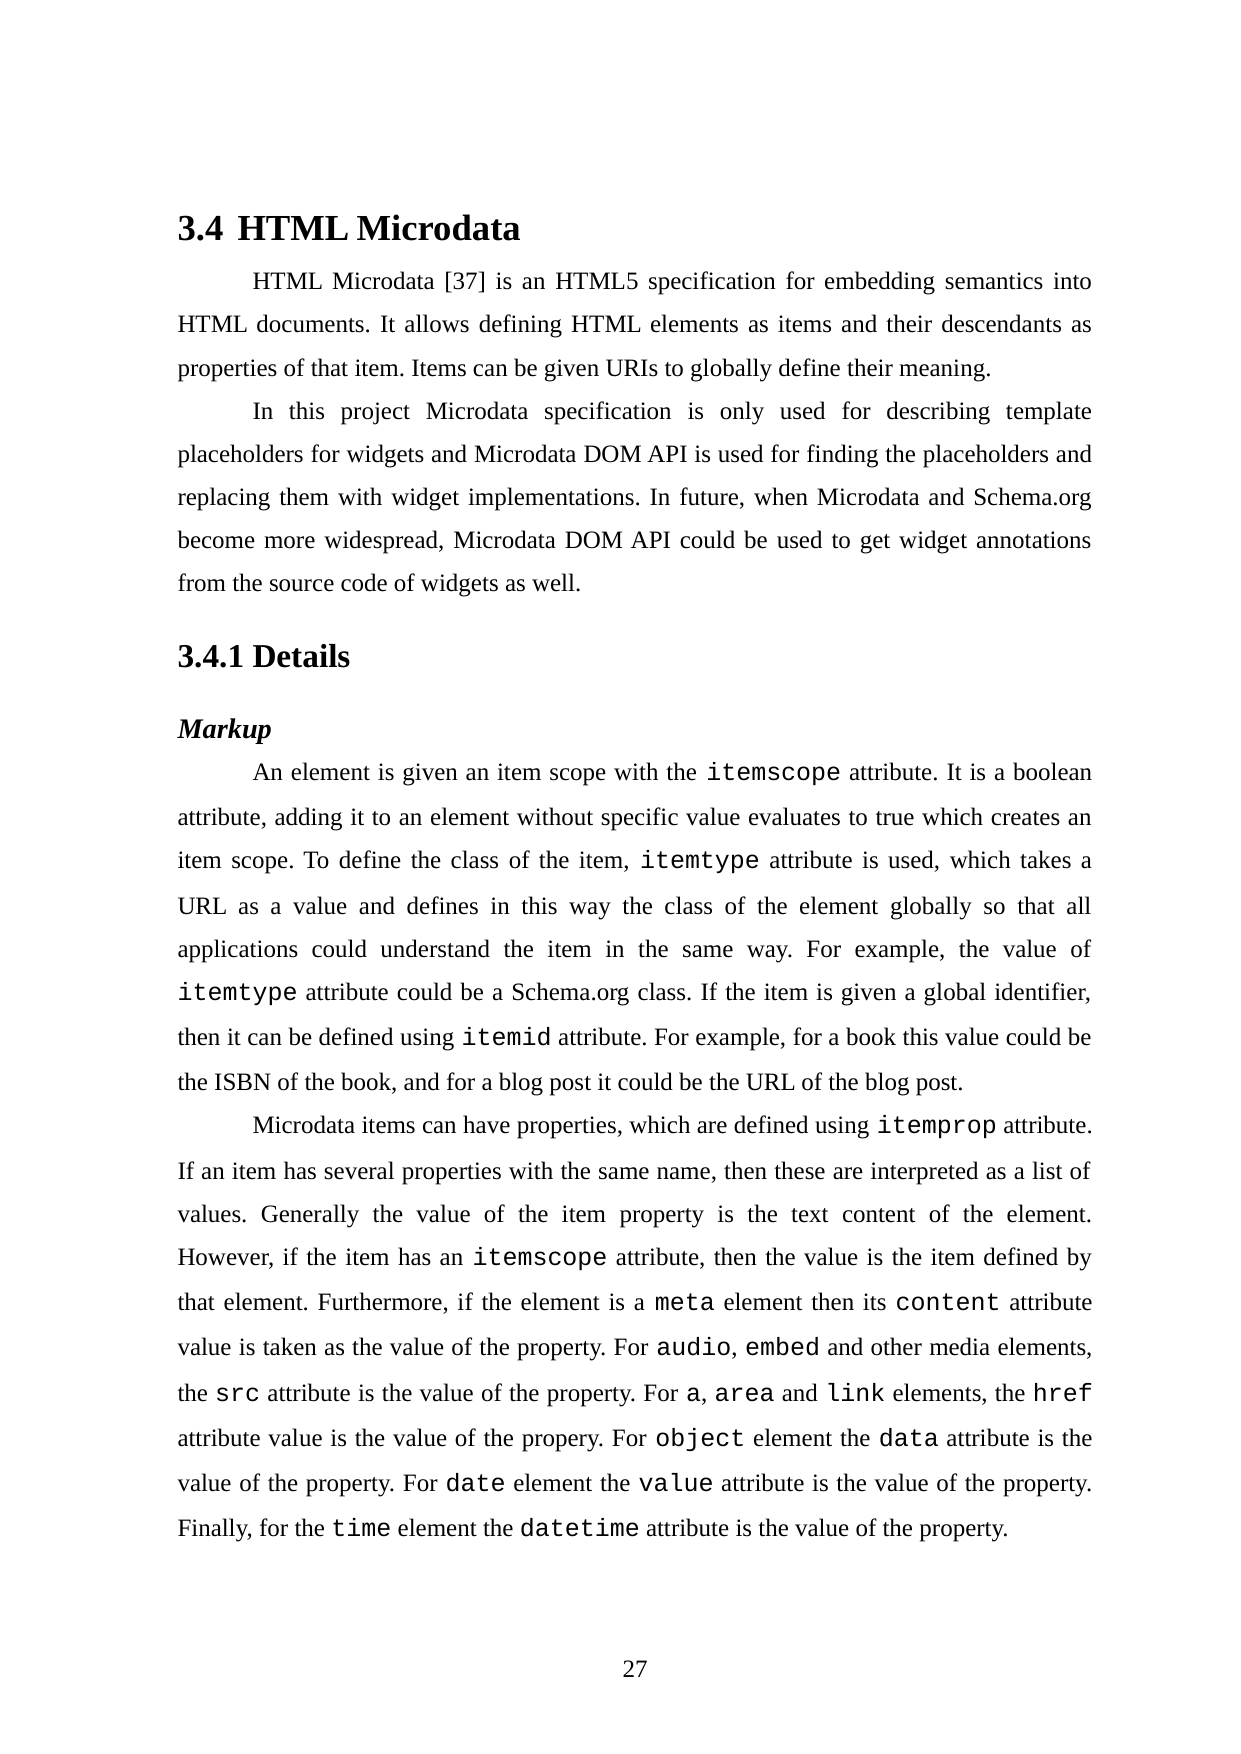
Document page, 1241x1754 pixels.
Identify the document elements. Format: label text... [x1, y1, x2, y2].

text Microdata items can have properties, which are defined using itemprop attribute. If an item has several properties with the same name, then these are interpreted as a list of values. Generally the value of the item property is the text content of the element. However, if the item has an itemscope attribute, then the value is the item defined by that element. Furthermore, if the element is a meta element then its content attribute value is taken as the value of the property. For audio, embed and other media elements, the src attribute is the value of the property. For a, area and link elements, the href attribute value is the value of the propery. For object element the data attribute is the value of the property. For date element the value attribute is the value of the property. Finally, for the time element the datetime attribute is the value of the property. [177, 1111, 1093, 1544]
subtitle Details [177, 636, 1093, 675]
subtitle HTML Microdata [177, 206, 1093, 248]
subtitle Markup [177, 712, 1093, 745]
text HTML Microdata [37] is an HTML5 specification for embedding semantics into HTML documents. It allows defining HTML elements as items and their descendants as properties of that item. Items can be given URIs to globally define their meaning. [177, 266, 1093, 381]
text An element is given an item scope with the itemscope attribute. It is a boolean attribute, adding it to an element without specific value evaluates to true which creates an item scope. To define the class of the item, itemtype attribute is used, which takes a URL as a value and defines in this way the class of the element globally so that all applications could understand the item in the same way. For example, the value of itemtype attribute could be a Schema.org class. If the item is given a global identifier, then it can be defined using itemid attribute. For example, for a book this value could be the ISBN of the book, and for a blog post it could be the URL of the blog post. [177, 757, 1093, 1096]
text In this project Microdata specification is only used for describing template placeholders for widgets and Microdata DOM API is used for finding the placeholders and replacing them with widget implementations. In future, when Microdata and Schema.org become more widespread, Microdata DOM API could be used to get widget annotations from the source code of widgets as well. [177, 396, 1093, 597]
